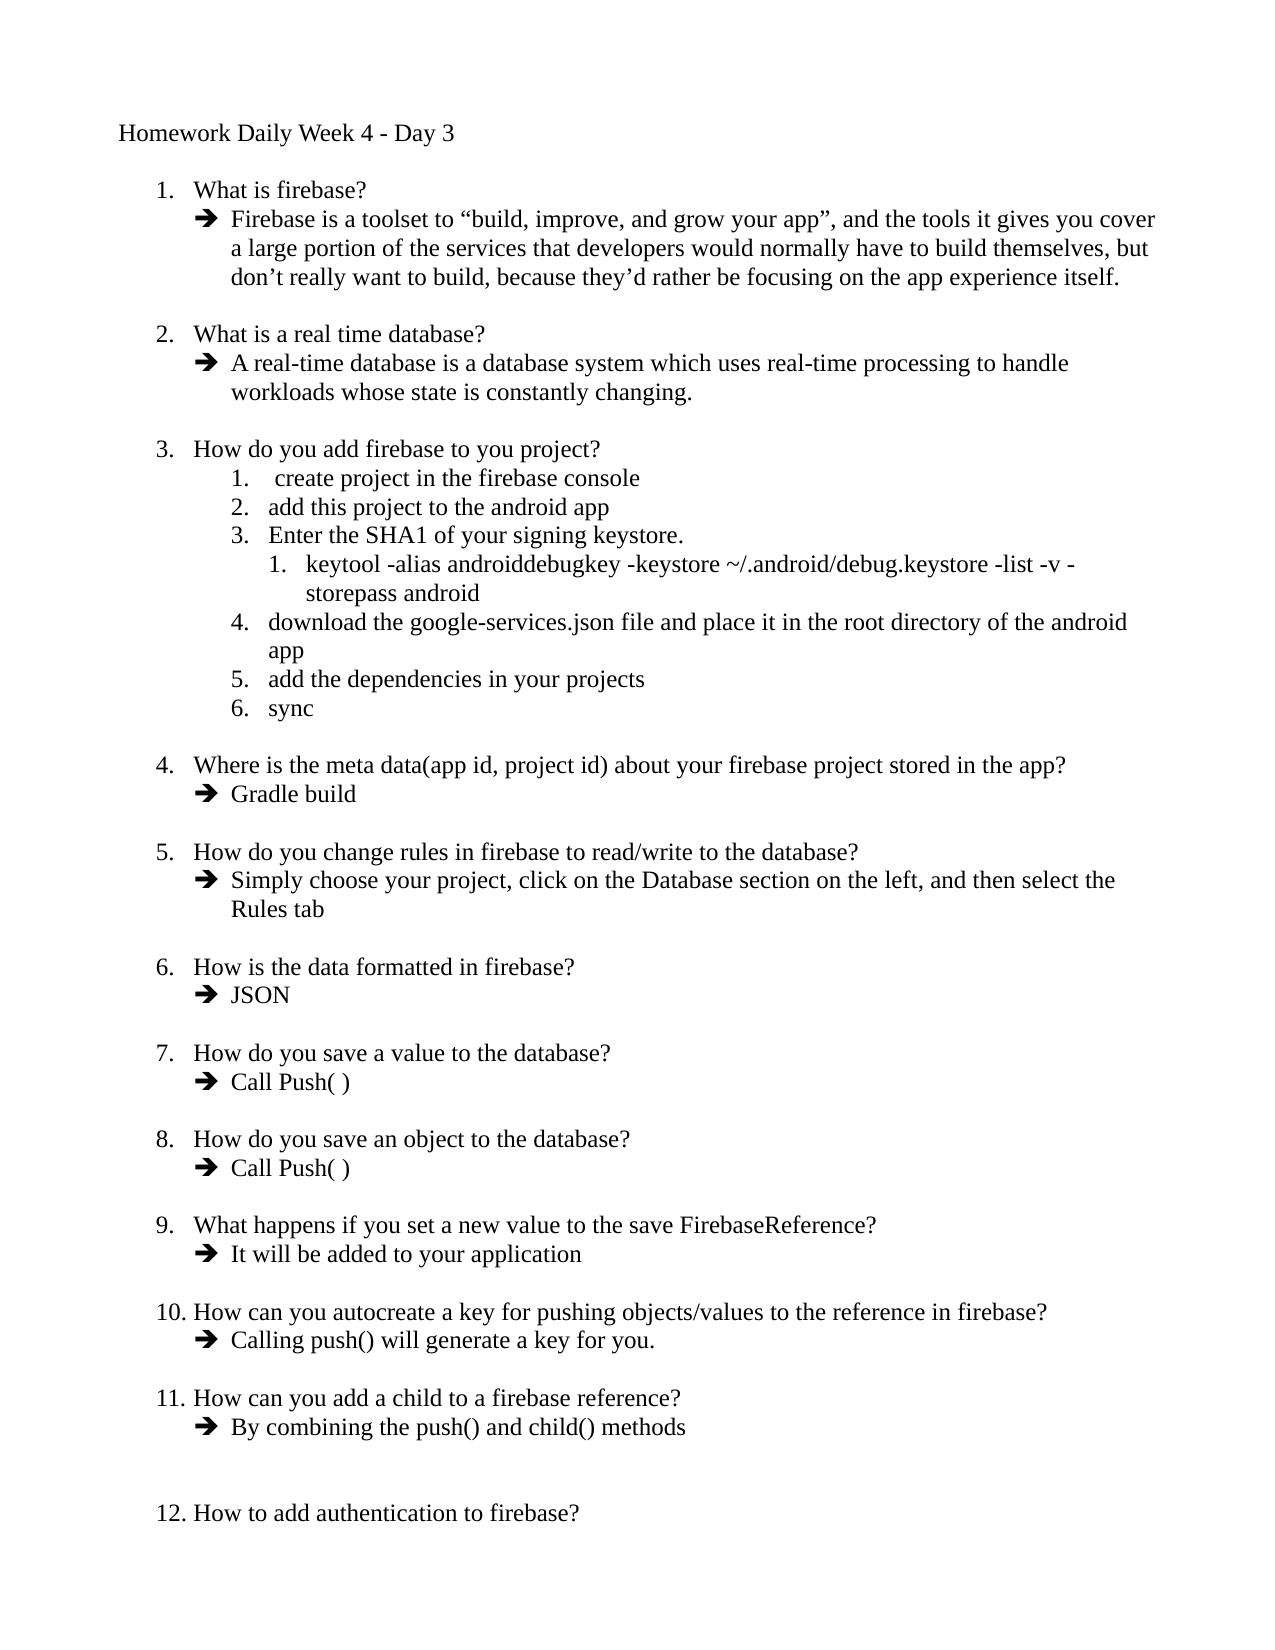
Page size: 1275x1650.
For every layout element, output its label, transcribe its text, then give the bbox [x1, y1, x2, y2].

list How to add authentication to firebase? [156, 1498, 1157, 1527]
list sync [231, 693, 1157, 722]
list add this project to the android app [231, 492, 1157, 521]
list Call Push( ) [193, 1067, 1157, 1096]
list What happens if you set a new value to the save FirebaseReference? [156, 1211, 1157, 1239]
list How do you save an object to the database? [156, 1124, 1157, 1153]
list create project in the firebase console [231, 463, 1157, 492]
list Where is the meta data(app id, project id) about your firebase project stored in the app? [156, 751, 1157, 779]
list How do you add firebase to you project? [156, 434, 1157, 463]
text Homework Daily Week 4 - Day 3 [118, 118, 1157, 147]
list Gradle build [193, 779, 1157, 808]
list Enter the SHA1 of your signing keystore. [231, 521, 1157, 549]
list How can you autocreate a key for pushing objects/values to the reference in firebase? [156, 1297, 1157, 1326]
list How can you add a child to a firebase reference? [156, 1383, 1157, 1412]
list Call Push( ) [193, 1153, 1157, 1182]
list It will be added to your application [193, 1239, 1157, 1268]
list What is a real time database? [156, 319, 1157, 348]
list Simply choose your project, click on the Database section on the left, and then select the Rules tab [193, 866, 1157, 923]
list Calling push() will generate a key for you. [193, 1326, 1157, 1354]
list How do you change rules in firebase to read/write to the database? [156, 837, 1157, 866]
list How is the data formatted in firebase? [156, 952, 1157, 981]
list download the google-services.json file and place it in the root directory of the android app [231, 607, 1157, 664]
list add the dependencies in your projects [231, 664, 1157, 693]
list A real-time database is a database system which uses real-time processing to handle workloads whose state is constantly changing. [193, 348, 1157, 406]
list keytool -alias androiddebugkey -keystore ~/.android/debug.keystore -list -v -storepass android [268, 549, 1157, 607]
list What is firebase? [156, 176, 1157, 204]
list How do you save a value to the database? [156, 1038, 1157, 1067]
list By combining the push() and child() methods [193, 1412, 1157, 1441]
list JSON [193, 981, 1157, 1009]
list Firebase is a toolset to “build, improve, and grow your app”, and the tools it gives you cover a large portion of the services that developers would normally have to build themselves, but don’t really want to build, because they’d rather be focusing on the app experience itself. [193, 204, 1157, 291]
